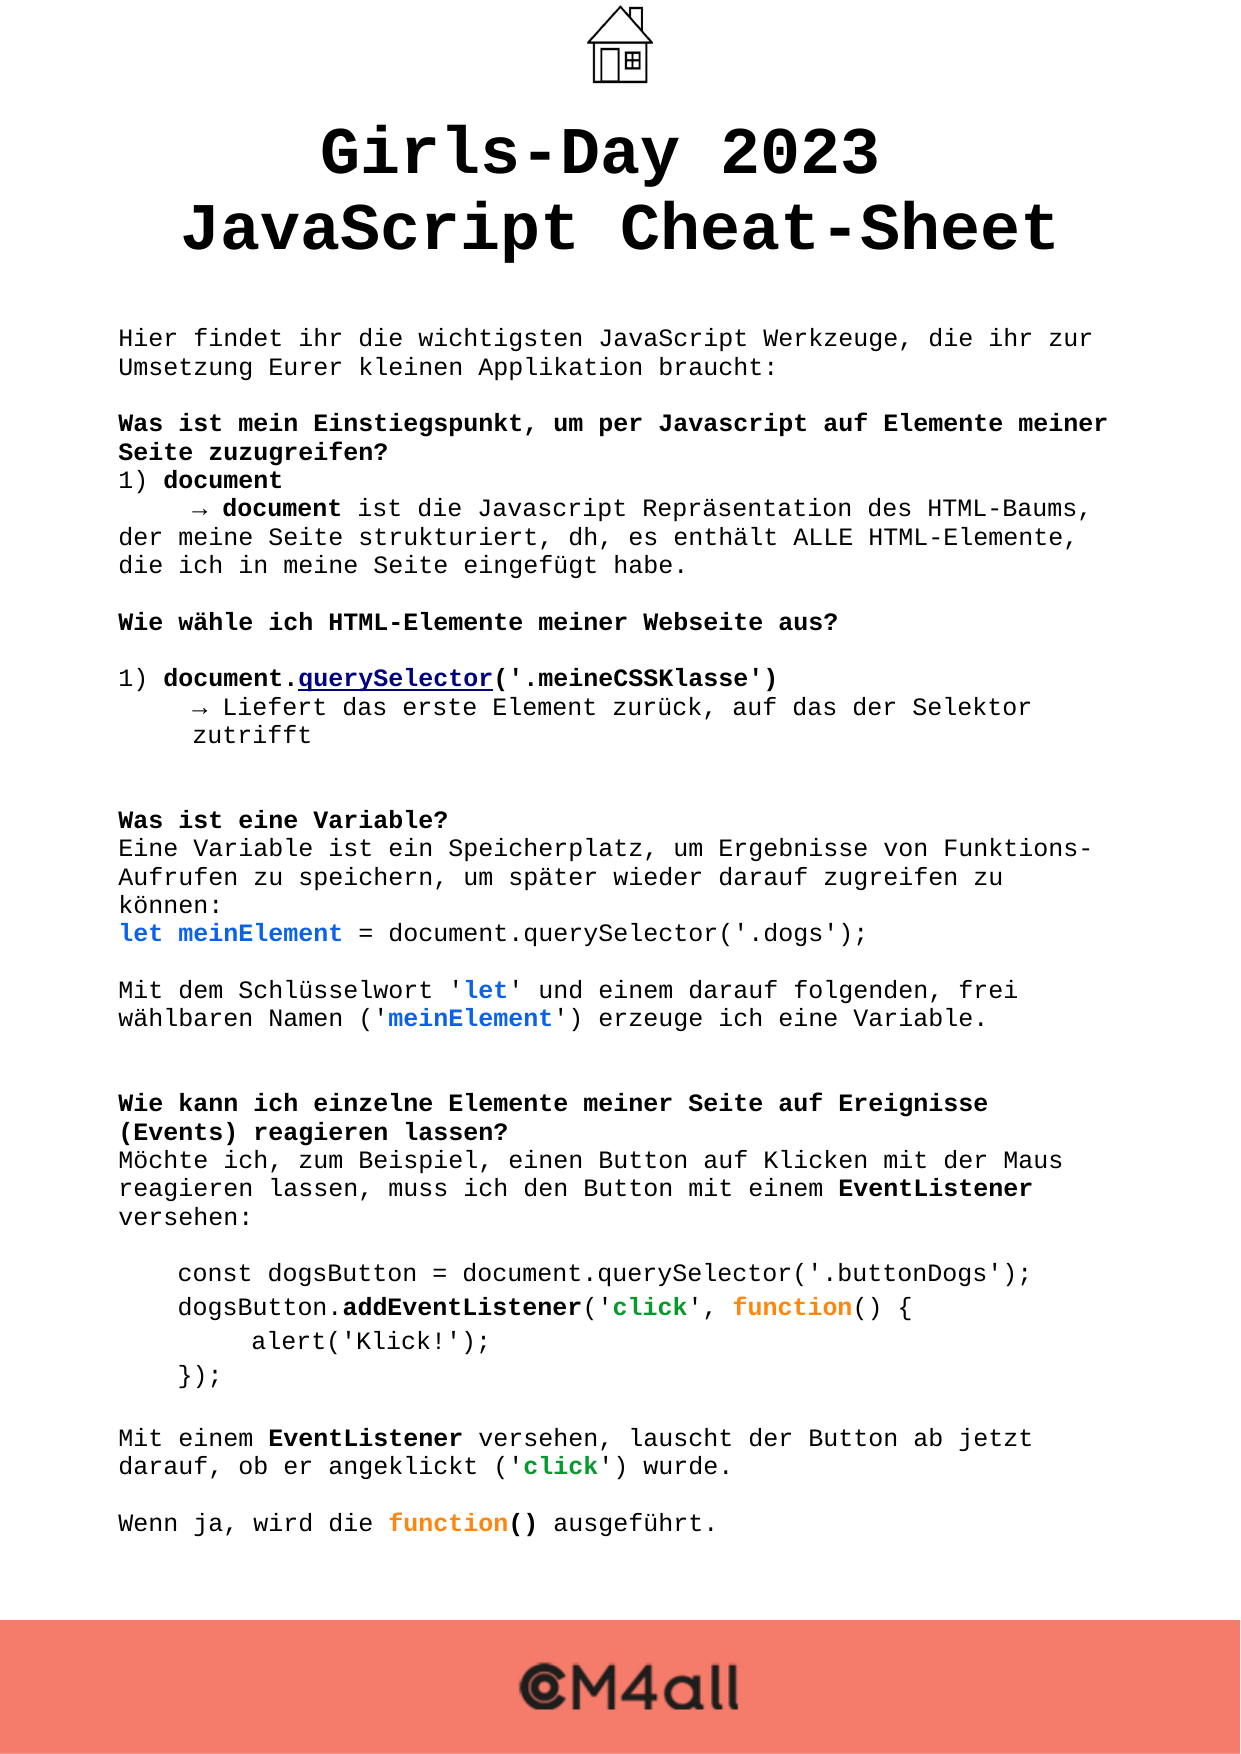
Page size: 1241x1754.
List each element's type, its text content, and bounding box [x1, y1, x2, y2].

text Wenn ja, wird die function() ausgeführt. [118, 1510, 1122, 1539]
text Wie wähle ich HTML-Elemente meiner Webseite aus? [118, 609, 1122, 637]
text alert('Klick!'); [177, 1329, 1063, 1357]
text Mit dem Schlüsselwort 'let' und einem darauf folgenden, frei wählbaren Namen ('meinElement') erzeuge ich eine Variable. [118, 977, 1122, 1034]
text const dogsButton = document.querySelector('.buttonDogs'); [177, 1261, 1063, 1289]
text Eine Variable ist ein Speicherplatz, um Ergebnisse von Funktions-Aufrufen zu speichern, um später wieder darauf zugreifen zu können: [118, 836, 1122, 921]
text 1) document [118, 467, 1122, 496]
picture [581, 2, 660, 91]
text → Liefert das erste Element zurück, auf das der Selektor zutrifft [118, 694, 1122, 751]
text → document ist die Javascript Repräsentation des HTML-Baums, der meine Seite strukturiert, dh, es enthält ALLE HTML-Elemente, die ich in meine Seite eingefügt habe. [118, 496, 1122, 581]
text Girls-Day 2023 JavaScript Cheat-Sheet [118, 118, 1122, 269]
text dogsButton.addEventListener('click', function() { [177, 1295, 1063, 1323]
text Wie kann ich einzelne Elemente meiner Seite auf Ereignisse (Events) reagieren lassen? [118, 1091, 1122, 1147]
picture [0, 1620, 1241, 1754]
text }); [177, 1363, 1063, 1391]
text Mit einem EventListener versehen, lauscht der Button ab jetzt darauf, ob er angeklickt ('click') wurde. [118, 1425, 1122, 1482]
text 1) document.querySelector('.meineCSSKlasse') [118, 666, 1122, 694]
text let meinElement = document.querySelector('.dogs'); [118, 921, 1122, 949]
text Möchte ich, zum Beispiel, einen Button auf Klicken mit der Maus reagieren lassen, muss ich den Button mit einem EventListener versehen: [118, 1147, 1122, 1232]
text Hier findet ihr die wichtigsten JavaScript Werkzeuge, die ihr zur Umsetzung Eurer kleinen Applikation braucht: [118, 326, 1122, 382]
text Was ist mein Einstiegspunkt, um per Javascript auf Elemente meiner Seite zuzugreifen? [118, 411, 1122, 467]
text Was ist eine Variable? [118, 807, 1122, 836]
